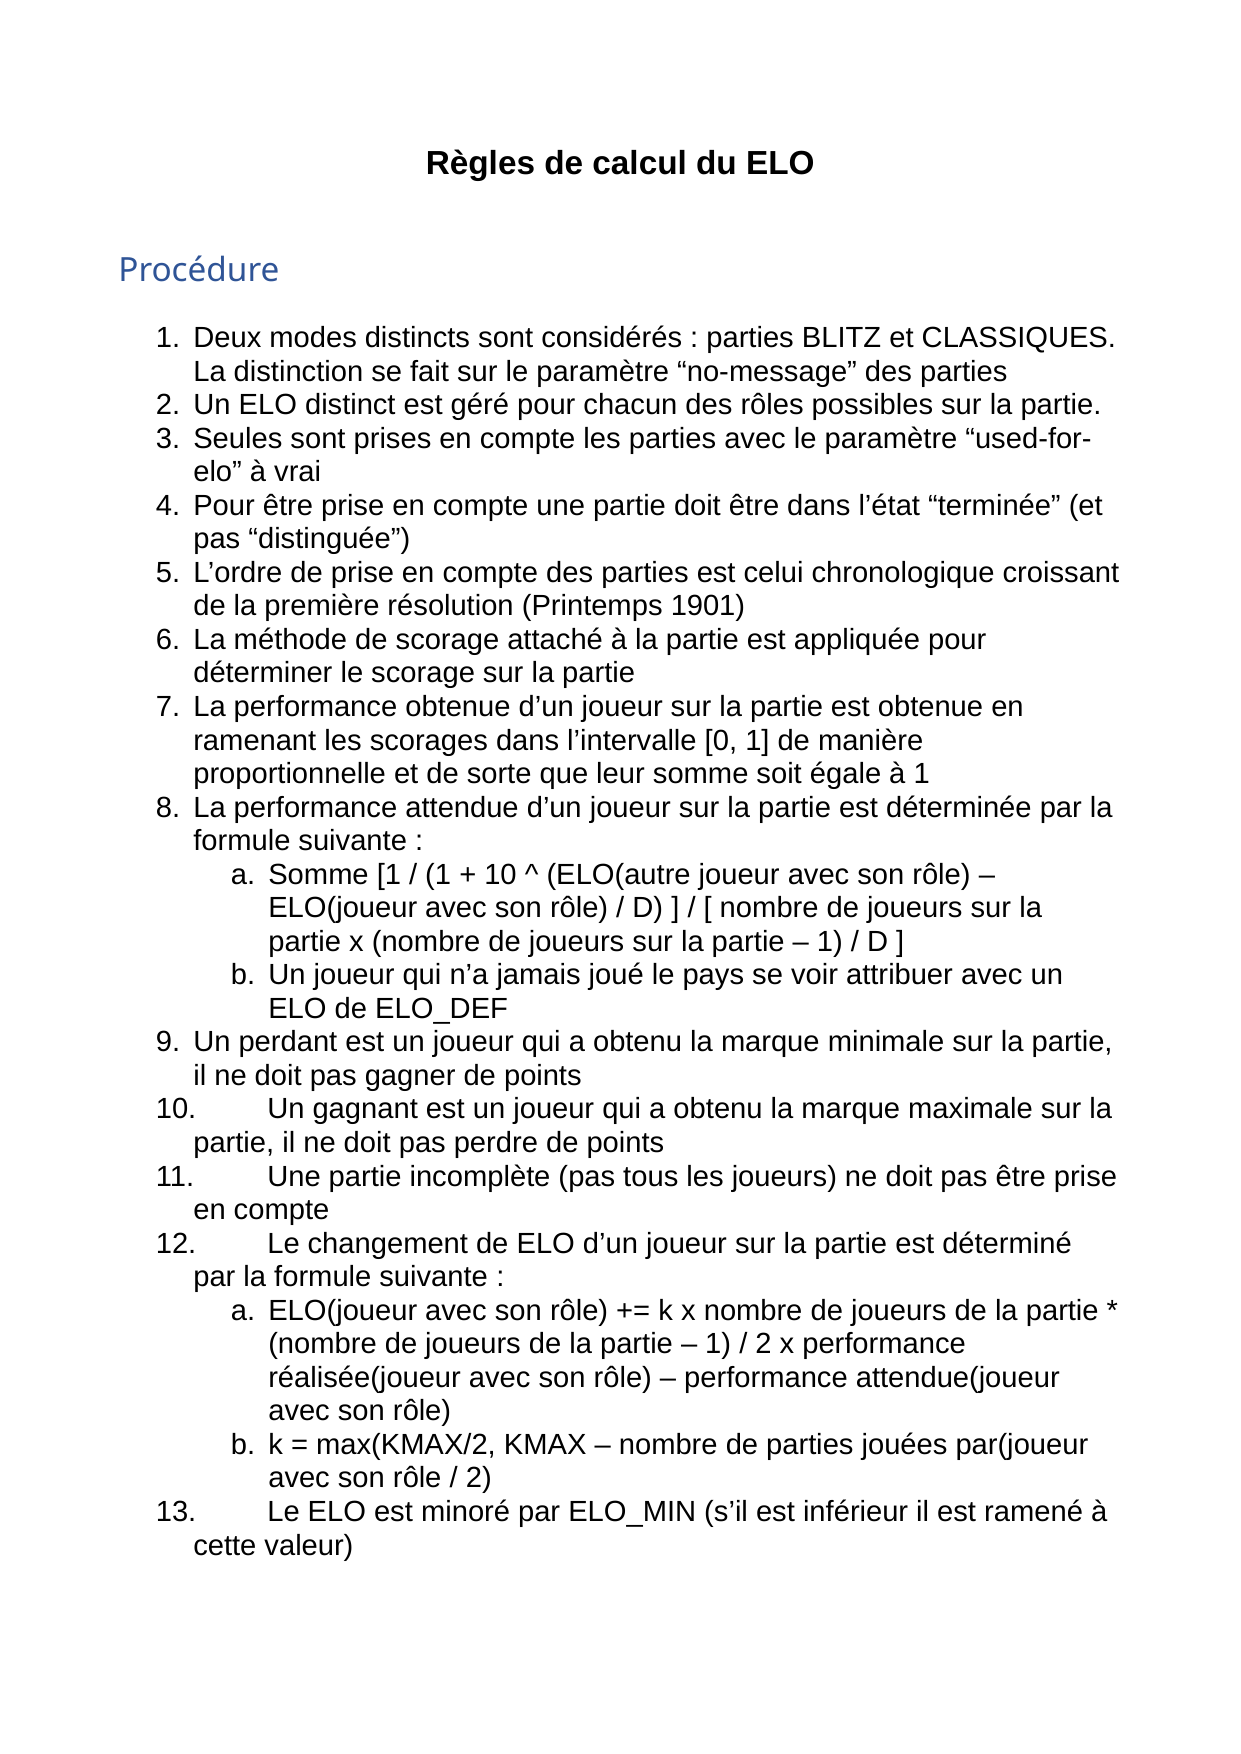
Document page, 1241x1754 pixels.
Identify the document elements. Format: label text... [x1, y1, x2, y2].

subtitle Procédure [118, 246, 1122, 291]
list Le ELO est minoré par ELO_MIN (s’il est inférieur il est ramené à cette valeur) [156, 1494, 1122, 1561]
list ELO(joueur avec son rôle) += k x nombre de joueurs de la partie * (nombre de joueurs de la partie – 1) / 2 x performance réalisée(joueur avec son rôle) – performance attendue(joueur avec son rôle) [231, 1293, 1122, 1427]
list Un ELO distinct est géré pour chacun des rôles possibles sur la partie. [156, 387, 1122, 421]
list Un gagnant est un joueur qui a obtenu la marque maximale sur la partie, il ne doit pas perdre de points [156, 1091, 1122, 1158]
list La méthode de scorage attaché à la partie est appliquée pour déterminer le scorage sur la partie [156, 622, 1122, 689]
list Pour être prise en compte une partie doit être dans l’état “terminée” (et pas “distinguée”) [156, 488, 1122, 555]
list Le changement de ELO d’un joueur sur la partie est déterminé par la formule suivante : [156, 1226, 1122, 1293]
subtitle Règles de calcul du ELO [118, 143, 1122, 182]
list Une partie incomplète (pas tous les joueurs) ne doit pas être prise en compte [156, 1158, 1122, 1226]
list L’ordre de prise en compte des parties est celui chronologique croissant de la première résolution (Printemps 1901) [156, 555, 1122, 622]
list Seules sont prises en compte les parties avec le paramètre “used-for-elo” à vrai [156, 421, 1122, 488]
list La performance attendue d’un joueur sur la partie est déterminée par la formule suivante : [156, 789, 1122, 857]
list La performance obtenue d’un joueur sur la partie est obtenue en ramenant les scorages dans l’intervalle [0, 1] de manière proportionnelle et de sorte que leur somme soit égale à 1 [156, 689, 1122, 789]
list Un joueur qui n’a jamais joué le pays se voir attribuer avec un ELO de ELO_DEF [231, 957, 1122, 1024]
list Somme [1 / (1 + 10 ^ (ELO(autre joueur avec son rôle) – ELO(joueur avec son rôle) / D) ] / [ nombre de joueurs sur la partie x (nombre de joueurs sur la partie – 1) / D ] [231, 857, 1122, 957]
list k = max(KMAX/2, KMAX – nombre de parties jouées par(joueur avec son rôle / 2) [231, 1427, 1122, 1494]
list Un perdant est un joueur qui a obtenu la marque minimale sur la partie, il ne doit pas gagner de points [156, 1024, 1122, 1091]
list Deux modes distincts sont considérés : parties BLITZ et CLASSIQUES. La distinction se fait sur le paramètre “no-message” des parties [156, 320, 1122, 387]
